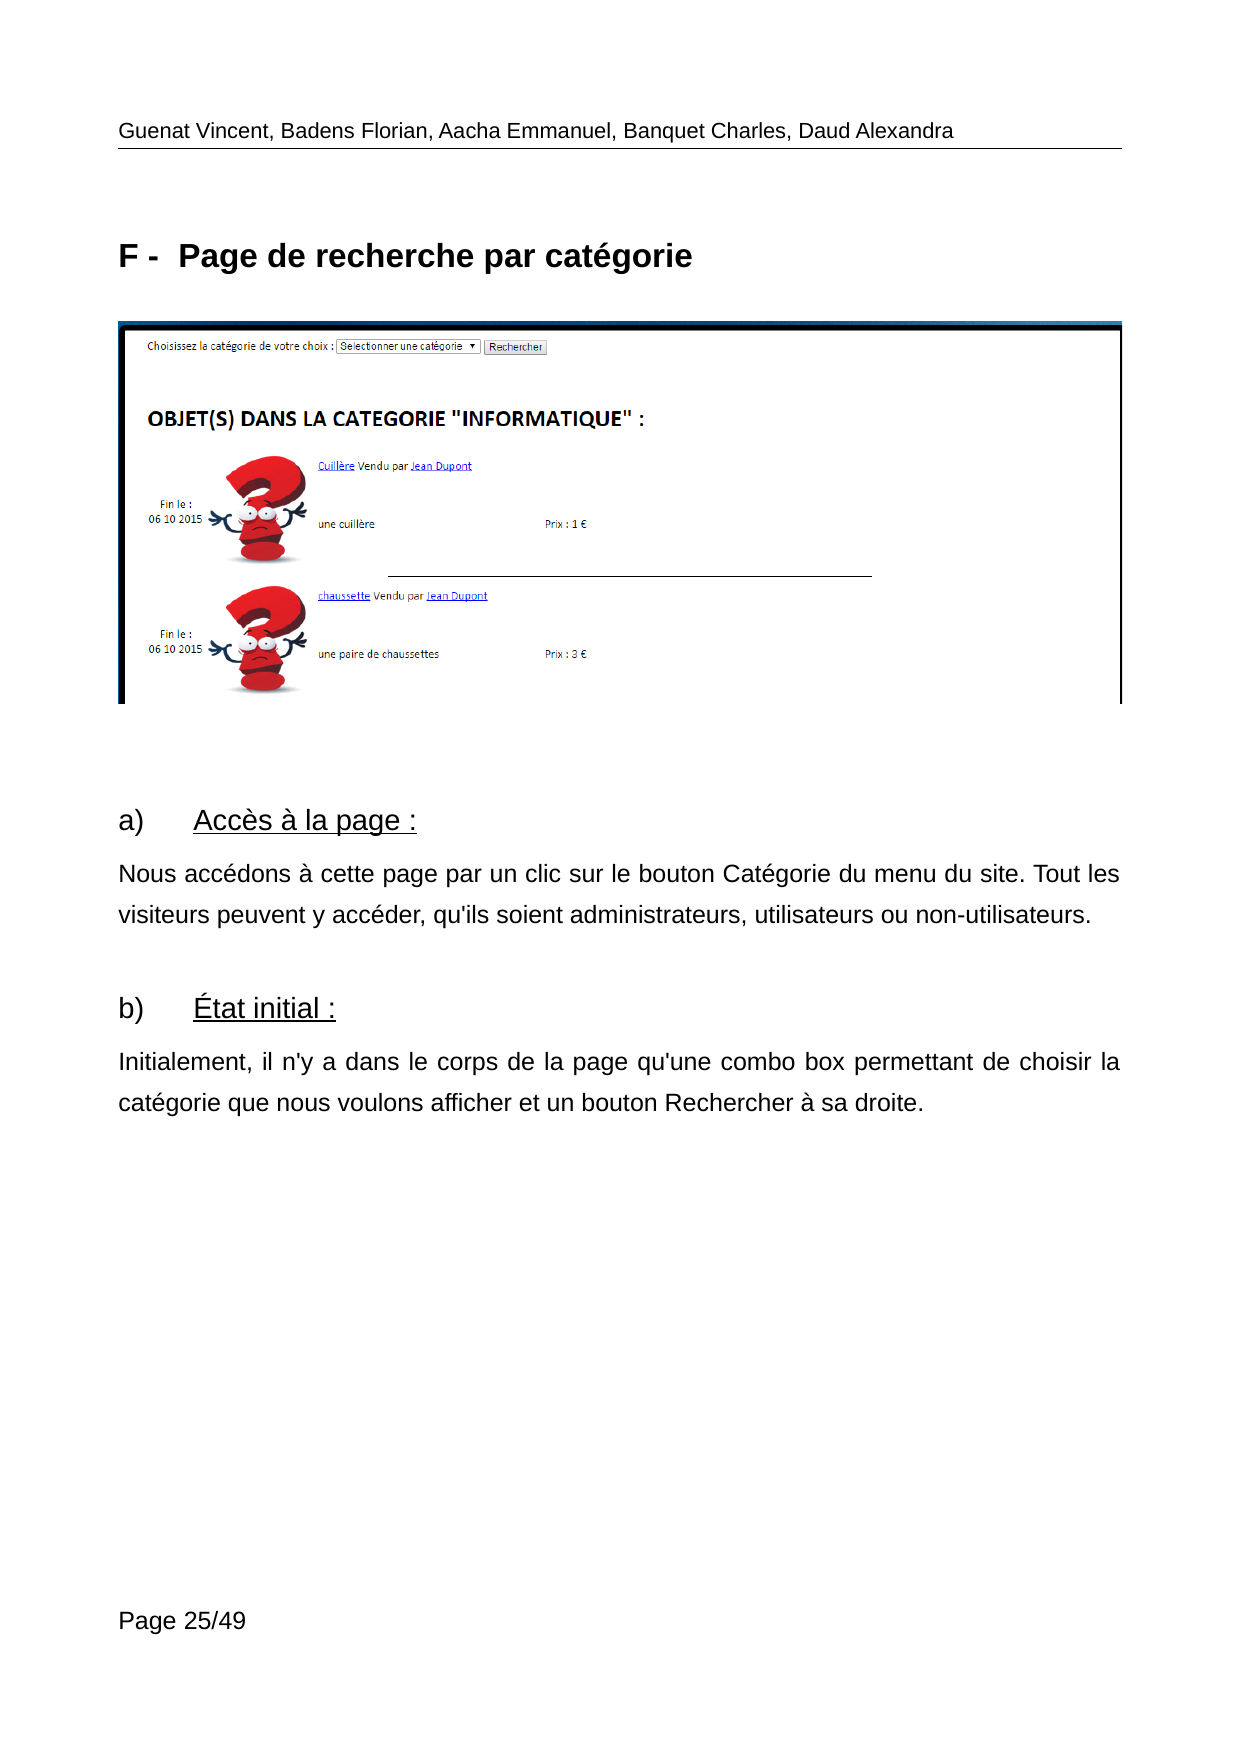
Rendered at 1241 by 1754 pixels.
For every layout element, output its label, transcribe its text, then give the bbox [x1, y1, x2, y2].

text Initialement, il n'y a dans le corps de la page qu'une combo box permettant de choisir la catégorie que nous voulons afficher et un bouton Rechercher à sa droite. [118, 1037, 1122, 1120]
picture [118, 321, 1123, 704]
subtitle Accès à la page : [118, 803, 1122, 837]
subtitle Page de recherche par catégorie [118, 236, 1122, 274]
text Nous accédons à cette page par un clic sur le bouton Catégorie du menu du site. Tout les visiteurs peuvent y accéder, qu'ils soient administrateurs, utilisateurs ou non-utilisateurs. [118, 849, 1122, 932]
subtitle État initial : [118, 991, 1122, 1024]
